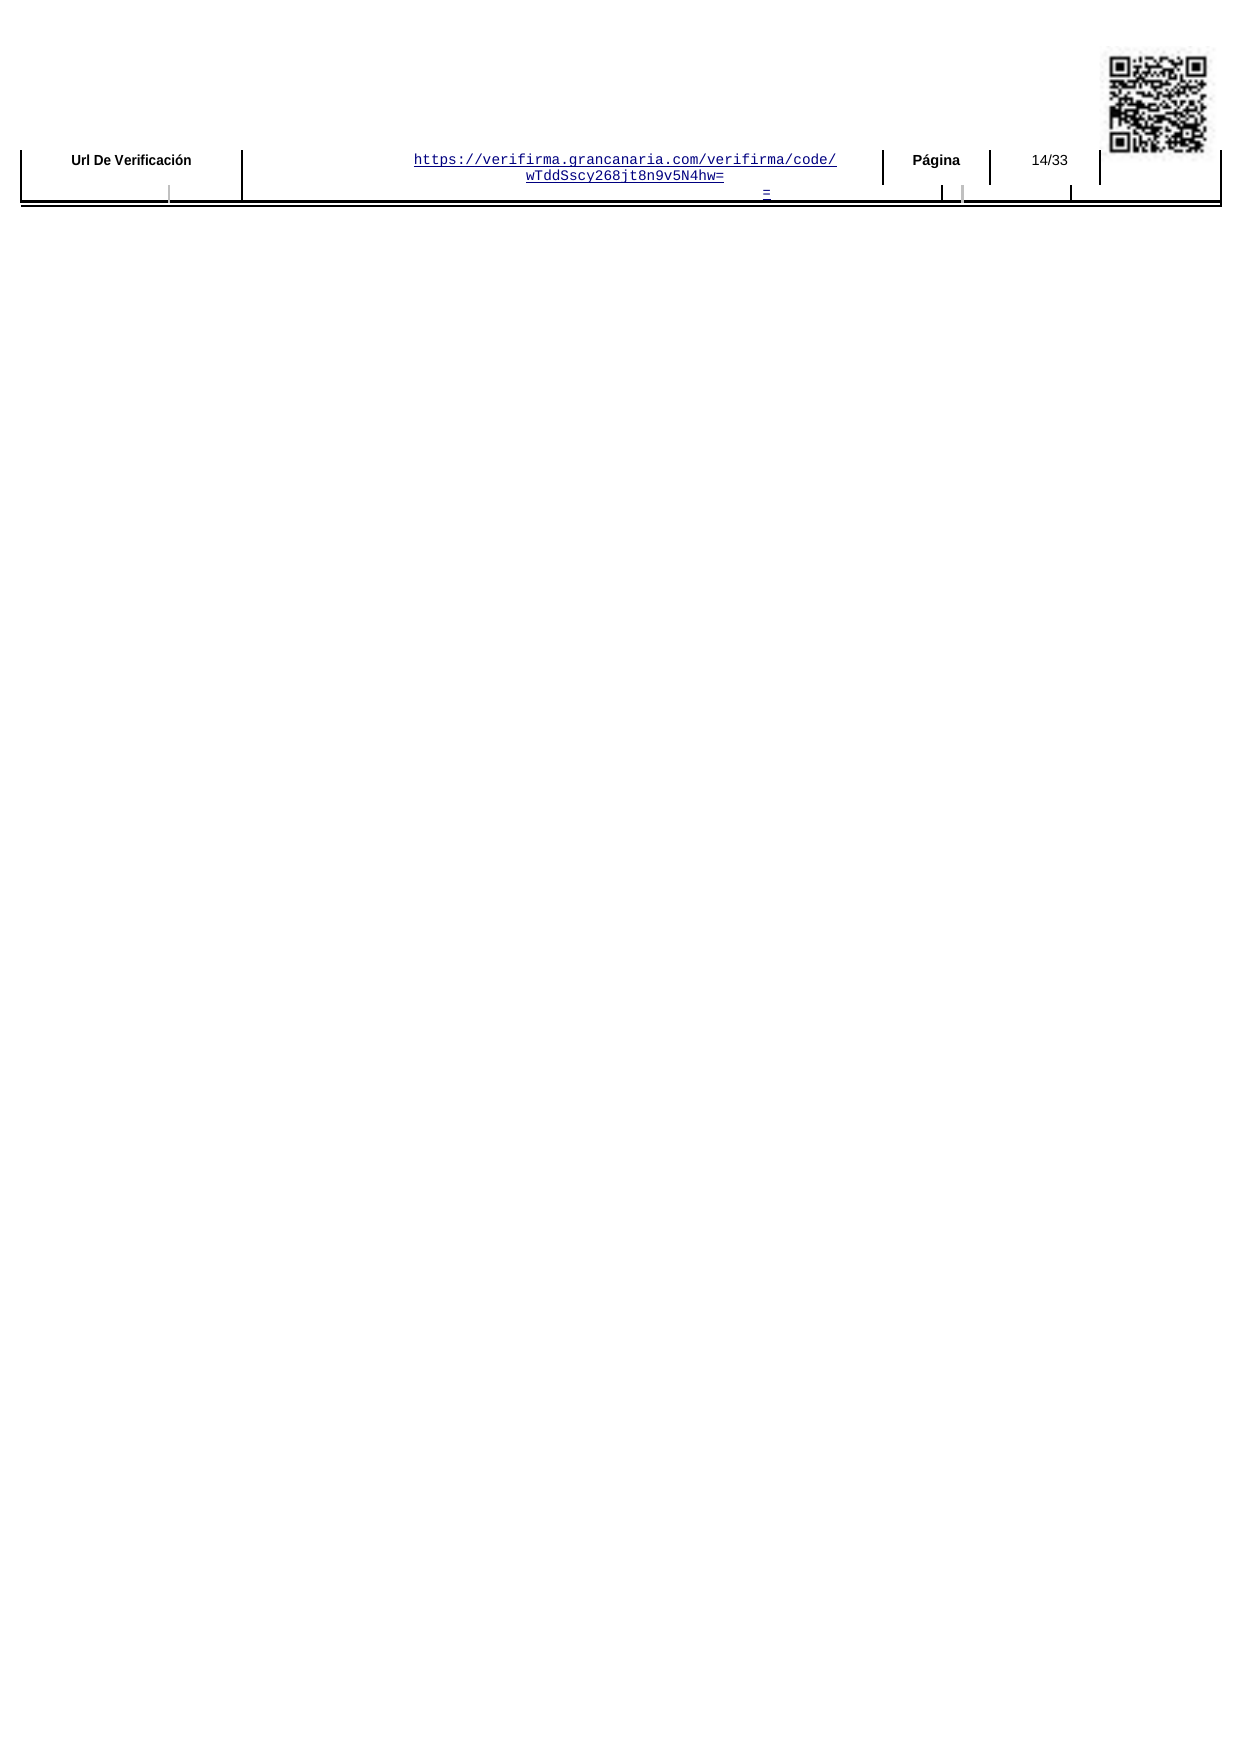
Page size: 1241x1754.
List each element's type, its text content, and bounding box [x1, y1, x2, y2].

table_cell [1101, 150, 1220, 185]
table_cell [1083, 185, 1100, 200]
table_cell https://verifirma.grancanaria.com/verifirma/code/wTddSscy268jt8n9v5N4hw= [367, 150, 882, 185]
table_cell 14/33 [991, 150, 1071, 185]
table_cell [542, 185, 554, 200]
table_cell [1072, 185, 1083, 200]
table_cell [1100, 185, 1220, 200]
table_cell [952, 185, 961, 200]
table_cell [771, 185, 883, 200]
table_cell [22, 185, 168, 200]
table_cell [243, 185, 367, 200]
table_cell [964, 185, 989, 200]
table_cell [883, 185, 941, 200]
table_cell Página [884, 150, 962, 185]
table_cell [1083, 150, 1099, 185]
picture [1099, 46, 1219, 165]
table_cell [367, 185, 375, 200]
table_cell [554, 185, 762, 200]
table_cell Url De Verificación [22, 150, 241, 185]
table_cell [1071, 150, 1083, 185]
table_cell = [763, 185, 771, 199]
table_cell [990, 185, 1070, 200]
table_cell [170, 185, 241, 200]
table_cell [963, 150, 989, 185]
table_cell [375, 185, 542, 200]
table_cell [243, 150, 367, 185]
table_cell [943, 185, 952, 200]
